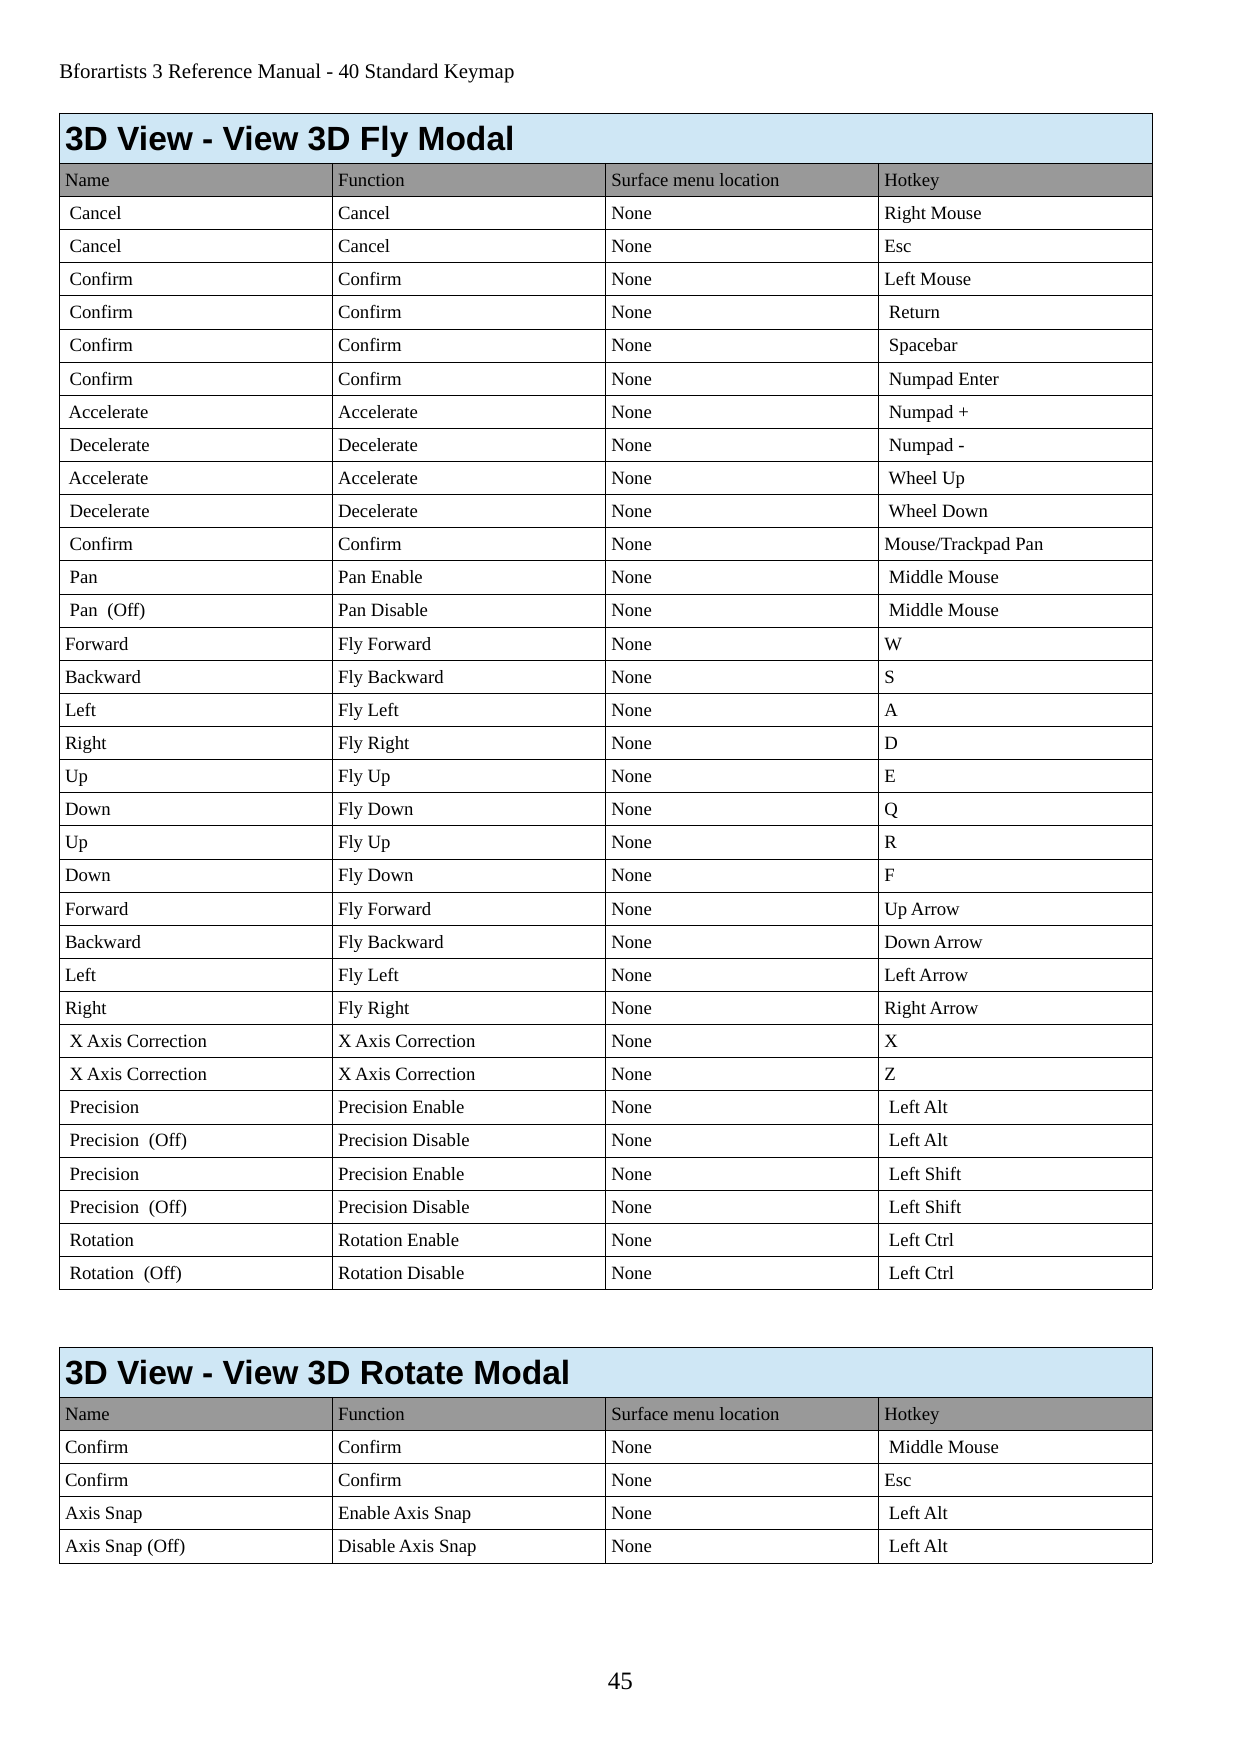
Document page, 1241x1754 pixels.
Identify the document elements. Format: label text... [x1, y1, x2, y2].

table_cell None [606, 197, 878, 229]
table_cell Cancel [60, 230, 332, 262]
table_cell Rotation [60, 1224, 332, 1256]
table_cell Fly Left [333, 959, 605, 991]
table_cell X [879, 1025, 1152, 1057]
table_cell None [606, 893, 878, 925]
table_cell None [606, 1224, 878, 1256]
table_cell Precision [60, 1158, 332, 1190]
table_cell Middle Mouse [879, 1431, 1152, 1463]
table_cell Left Alt [879, 1530, 1152, 1562]
table_cell Accelerate [333, 462, 605, 494]
table_cell Forward [60, 628, 332, 660]
table_cell A [879, 694, 1152, 726]
table_cell Cancel [333, 230, 605, 262]
table_cell Precision (Off) [60, 1125, 332, 1157]
table_cell Fly Down [333, 860, 605, 892]
table_cell Middle Mouse [879, 561, 1152, 593]
table_cell Pan Disable [333, 595, 605, 627]
table_cell Numpad Enter [879, 363, 1152, 395]
table_cell Fly Up [333, 760, 605, 792]
table_cell Rotation Enable [333, 1224, 605, 1256]
table_cell None [606, 1191, 878, 1223]
table_cell Confirm [60, 296, 332, 328]
table_cell None [606, 959, 878, 991]
table_cell None [606, 1530, 878, 1562]
table_cell Z [879, 1058, 1152, 1090]
table_cell Left [60, 959, 332, 991]
table_cell Down [60, 860, 332, 892]
table_cell Up [60, 826, 332, 858]
table_cell X Axis Correction [333, 1025, 605, 1057]
table_cell None [606, 1464, 878, 1496]
table_cell None [606, 462, 878, 494]
table_cell Confirm [333, 1464, 605, 1496]
table_cell Confirm [333, 330, 605, 362]
table_cell Left [60, 694, 332, 726]
table_cell None [606, 793, 878, 825]
table_cell None [606, 1158, 878, 1190]
table_cell Esc [879, 1464, 1152, 1496]
table_cell None [606, 1257, 878, 1289]
table_cell Precision Disable [333, 1125, 605, 1157]
table_cell Pan (Off) [60, 595, 332, 627]
table_cell Wheel Up [879, 462, 1152, 494]
table_cell Left Shift [879, 1158, 1152, 1190]
table_cell Left Arrow [879, 959, 1152, 991]
table_cell None [606, 363, 878, 395]
table_cell Cancel [60, 197, 332, 229]
table_cell Right Arrow [879, 992, 1152, 1024]
table_cell None [606, 330, 878, 362]
table_cell Pan [60, 561, 332, 593]
table_cell Rotation (Off) [60, 1257, 332, 1289]
table_cell None [606, 1091, 878, 1123]
table_cell Fly Left [333, 694, 605, 726]
table_cell Decelerate [333, 495, 605, 527]
table_cell Forward [60, 893, 332, 925]
table_cell None [606, 528, 878, 560]
table_cell Numpad + [879, 396, 1152, 428]
table_cell Precision (Off) [60, 1191, 332, 1223]
table_cell Fly Up [333, 826, 605, 858]
table_cell Precision Enable [333, 1091, 605, 1123]
table_cell None [606, 1431, 878, 1463]
table_cell None [606, 561, 878, 593]
table_cell Esc [879, 230, 1152, 262]
table_cell Backward [60, 926, 332, 958]
table_cell Confirm [60, 330, 332, 362]
table_cell Name [60, 164, 332, 196]
table_cell None [606, 230, 878, 262]
table_cell Right [60, 727, 332, 759]
table_cell Decelerate [60, 495, 332, 527]
table_cell E [879, 760, 1152, 792]
table_cell Surface menu location [606, 164, 878, 196]
table_cell Up [60, 760, 332, 792]
table_header 3D View - View 3D Rotate Modal [60, 1348, 1152, 1397]
table_cell Hotkey [879, 164, 1152, 196]
table_cell Mouse/Trackpad Pan [879, 528, 1152, 560]
table_cell None [606, 860, 878, 892]
table_cell Left Alt [879, 1497, 1152, 1529]
table_cell Axis Snap (Off) [60, 1530, 332, 1562]
table_cell None [606, 1058, 878, 1090]
table_cell Return [879, 296, 1152, 328]
table_cell Accelerate [60, 462, 332, 494]
table_cell Down [60, 793, 332, 825]
table_cell Fly Backward [333, 661, 605, 693]
table_header 3D View - View 3D Fly Modal [60, 114, 1152, 163]
table_cell Hotkey [879, 1398, 1152, 1430]
table_cell D [879, 727, 1152, 759]
table_cell Confirm [60, 363, 332, 395]
table_cell Fly Forward [333, 628, 605, 660]
table_cell Cancel [333, 197, 605, 229]
table_cell Left Shift [879, 1191, 1152, 1223]
table_cell None [606, 628, 878, 660]
table_cell Fly Down [333, 793, 605, 825]
table_cell None [606, 727, 878, 759]
table_cell Fly Forward [333, 893, 605, 925]
table_cell None [606, 926, 878, 958]
table_cell W [879, 628, 1152, 660]
table_cell Confirm [60, 528, 332, 560]
table_cell X Axis Correction [60, 1025, 332, 1057]
table_cell Up Arrow [879, 893, 1152, 925]
table_cell Q [879, 793, 1152, 825]
table_cell None [606, 429, 878, 461]
table_cell Confirm [333, 263, 605, 295]
table_cell Accelerate [60, 396, 332, 428]
table_cell Confirm [60, 263, 332, 295]
table_cell None [606, 826, 878, 858]
table_cell Enable Axis Snap [333, 1497, 605, 1529]
table_cell Pan Enable [333, 561, 605, 593]
table_cell Right Mouse [879, 197, 1152, 229]
table_cell None [606, 263, 878, 295]
table_cell None [606, 992, 878, 1024]
table_cell Backward [60, 661, 332, 693]
table_cell R [879, 826, 1152, 858]
table_cell X Axis Correction [333, 1058, 605, 1090]
table_cell Decelerate [60, 429, 332, 461]
table_cell Numpad - [879, 429, 1152, 461]
table_cell X Axis Correction [60, 1058, 332, 1090]
table_cell Disable Axis Snap [333, 1530, 605, 1562]
table_cell Left Mouse [879, 263, 1152, 295]
table_cell Confirm [333, 296, 605, 328]
table_cell None [606, 495, 878, 527]
table_cell None [606, 694, 878, 726]
table_cell None [606, 760, 878, 792]
table_cell Function [333, 1398, 605, 1430]
table_cell Precision Disable [333, 1191, 605, 1223]
table_cell None [606, 1125, 878, 1157]
table_cell Name [60, 1398, 332, 1430]
table_cell Left Alt [879, 1091, 1152, 1123]
table_cell None [606, 396, 878, 428]
table_cell Fly Right [333, 727, 605, 759]
table_cell None [606, 296, 878, 328]
table_cell Spacebar [879, 330, 1152, 362]
table_cell None [606, 1497, 878, 1529]
table_cell Left Ctrl [879, 1257, 1152, 1289]
table_cell None [606, 1025, 878, 1057]
table_cell Confirm [60, 1464, 332, 1496]
table_cell Right [60, 992, 332, 1024]
table_cell Fly Backward [333, 926, 605, 958]
table_cell Wheel Down [879, 495, 1152, 527]
table_cell None [606, 661, 878, 693]
table_cell Confirm [60, 1431, 332, 1463]
table_cell F [879, 860, 1152, 892]
table_cell Precision Enable [333, 1158, 605, 1190]
table_cell Accelerate [333, 396, 605, 428]
table_cell Fly Right [333, 992, 605, 1024]
table_cell Axis Snap [60, 1497, 332, 1529]
table_cell None [606, 595, 878, 627]
table_cell Down Arrow [879, 926, 1152, 958]
table_cell Rotation Disable [333, 1257, 605, 1289]
table_cell Left Ctrl [879, 1224, 1152, 1256]
table_cell Decelerate [333, 429, 605, 461]
table_cell Precision [60, 1091, 332, 1123]
table_cell Confirm [333, 528, 605, 560]
table_cell S [879, 661, 1152, 693]
table_cell Surface menu location [606, 1398, 878, 1430]
table_cell Function [333, 164, 605, 196]
table_cell Confirm [333, 1431, 605, 1463]
table_cell Left Alt [879, 1125, 1152, 1157]
table_cell Confirm [333, 363, 605, 395]
table_cell Middle Mouse [879, 595, 1152, 627]
